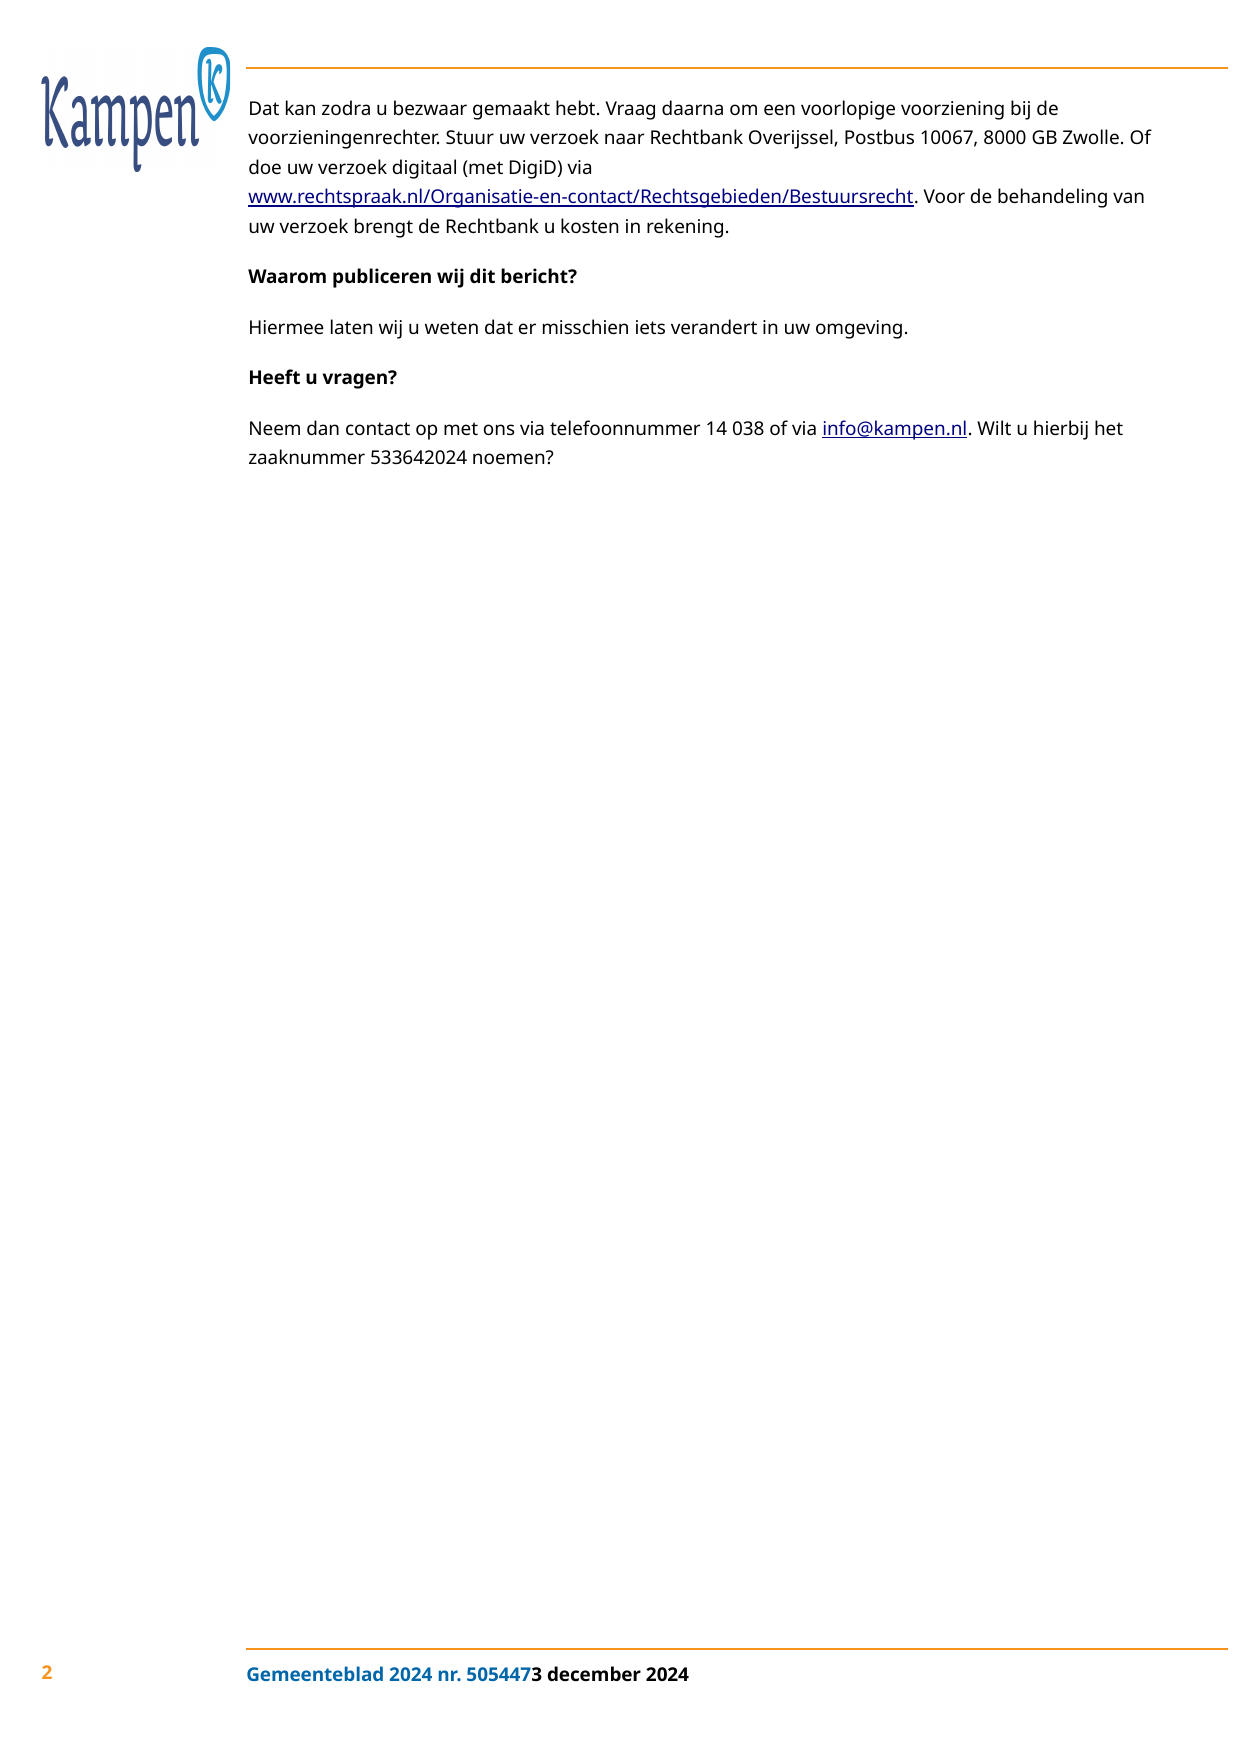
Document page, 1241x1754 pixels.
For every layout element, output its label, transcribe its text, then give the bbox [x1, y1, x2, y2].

text Waarom publiceren wij dit bericht? [248, 263, 1152, 289]
text Hiermee laten wij u weten dat er misschien iets verandert in uw omgeving. [248, 314, 1152, 340]
text Dat kan zodra u bezwaar gemaakt hebt. Vraag daarna om een voorlopige voorziening bij de voorzieningenrechter. Stuur uw verzoek naar Rechtbank Overijssel, Postbus 10067, 8000 GB Zwolle. Of doe uw verzoek digitaal (met DigiD) via www.rechtspraak.nl/Organisatie-en-contact/Rechtsgebieden/Bestuursrecht. Voor de behandeling van uw verzoek brengt de Rechtbank u kosten in rekening. [248, 95, 1152, 239]
picture [41, 47, 231, 172]
text Heeft u vragen? [248, 364, 1152, 390]
text Neem dan contact op met ons via telefoonnummer 14 038 of via info@kampen.nl. Wilt u hierbij het zaaknummer 533642024 noemen? [248, 415, 1152, 470]
